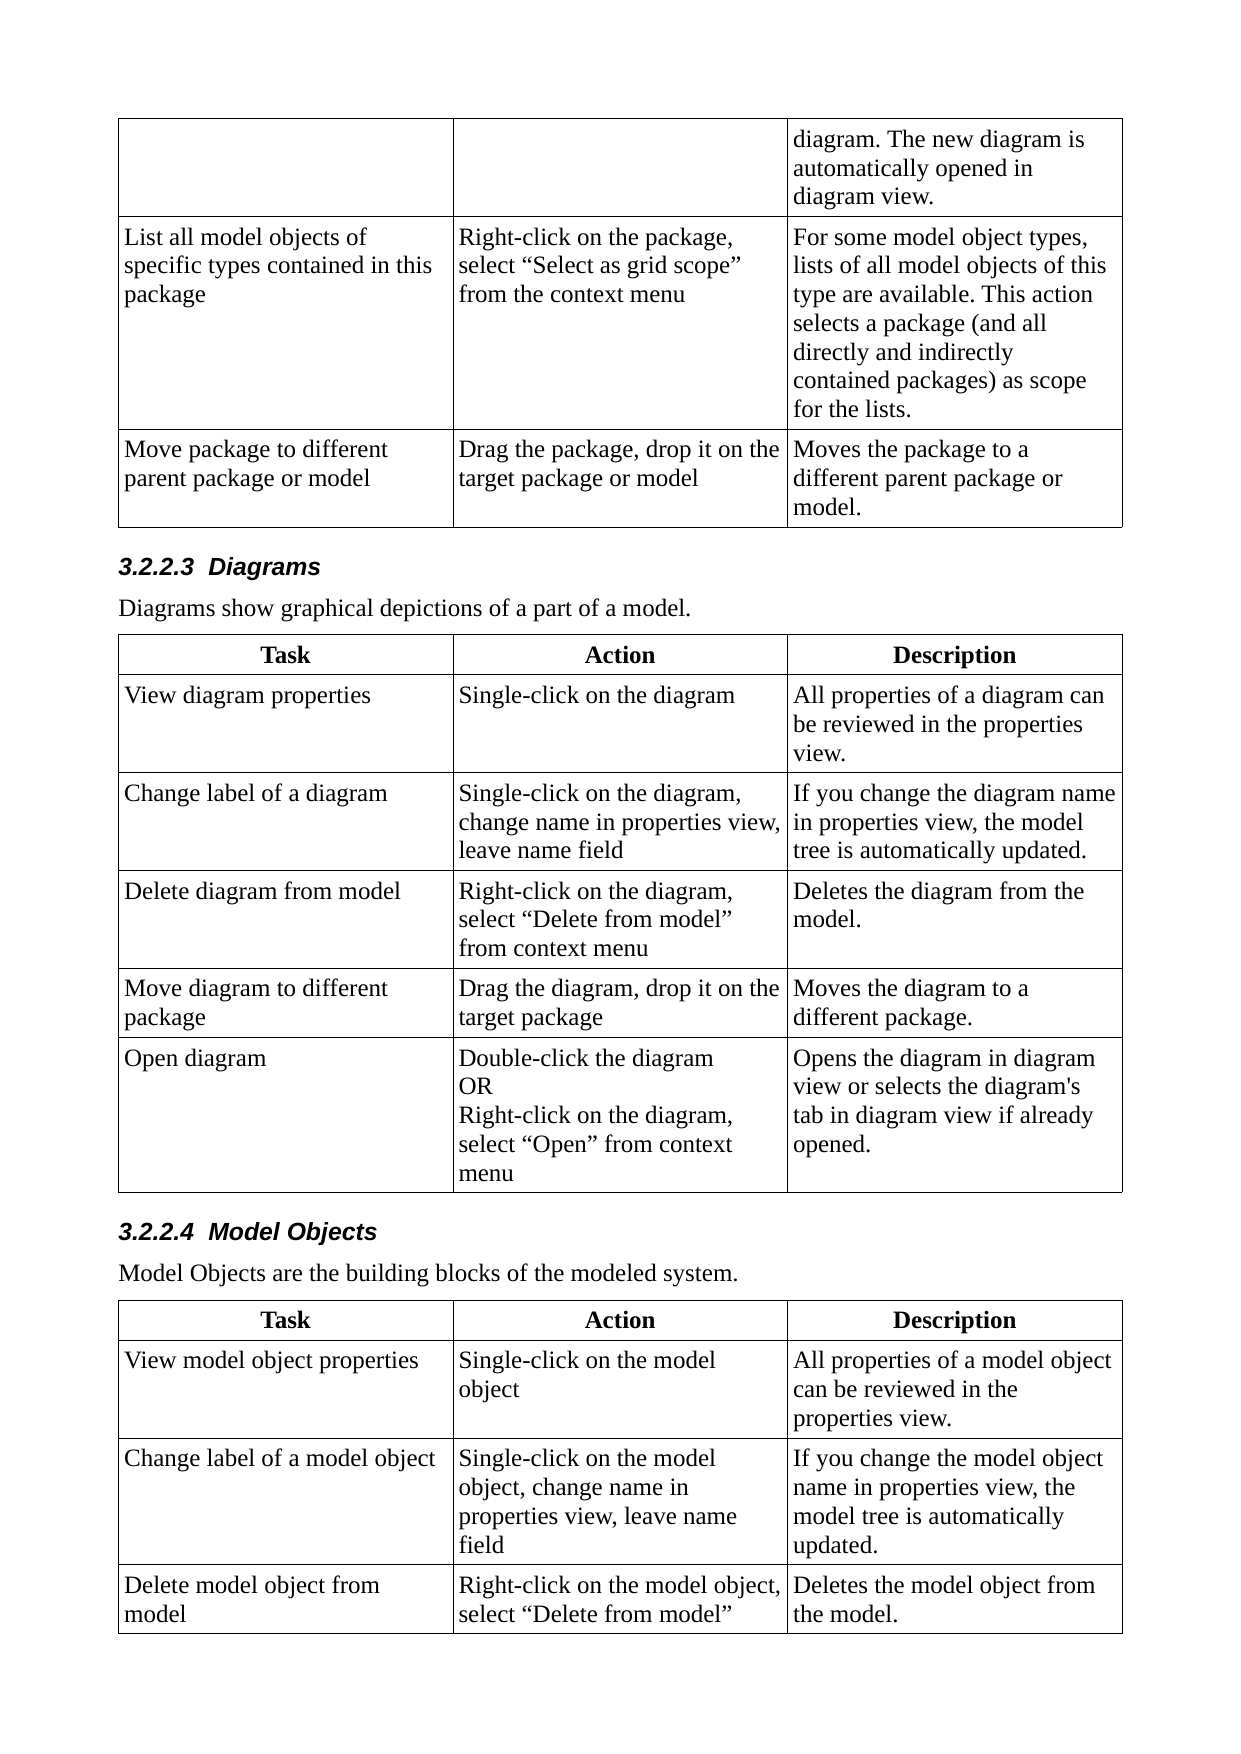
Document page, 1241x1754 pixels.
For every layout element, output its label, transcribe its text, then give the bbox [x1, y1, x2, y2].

table_cell Move diagram to different package [119, 969, 453, 1037]
table_cell Opens the diagram in diagram view or selects the diagram's tab in diagram view if already opened. [788, 1038, 1122, 1192]
table_cell Change label of a diagram [119, 773, 453, 870]
table_cell Moves the package to a different parent package or model. [788, 430, 1122, 527]
table_cell Delete diagram from model [119, 871, 453, 968]
table_cell For some model object types, lists of all model objects of this type are available. This action selects a package (and all directly and indirectly contained packages) as scope for the lists. [788, 217, 1122, 429]
table_cell Deletes the model object from the model. [788, 1565, 1122, 1633]
table_header Action [454, 1301, 787, 1340]
table_cell Drag the package, drop it on the target package or model [454, 430, 787, 527]
table_cell Right-click on the package, select “Select as grid scope” from the context menu [454, 217, 787, 429]
table_cell Single-click on the model object [454, 1341, 787, 1438]
table_header Description [788, 1301, 1122, 1340]
table_cell List all model objects of specific types contained in this package [119, 217, 453, 429]
table_cell Deletes the diagram from the model. [788, 871, 1122, 968]
table_header Action [454, 635, 787, 674]
table_cell Single-click on the model object, change name in properties view, leave name field [454, 1439, 787, 1564]
table_cell Open diagram [119, 1038, 453, 1192]
table_cell diagram. The new diagram is automatically opened in diagram view. [788, 119, 1122, 216]
table_cell [454, 119, 787, 216]
table_header Description [788, 635, 1122, 674]
table_cell View model object properties [119, 1341, 453, 1438]
text Model Objects are the building blocks of the modeled system. [118, 1258, 1122, 1287]
table_cell Single-click on the diagram [454, 675, 787, 772]
table_cell Moves the diagram to a different package. [788, 969, 1122, 1037]
text Diagrams show graphical depictions of a part of a model. [118, 593, 1122, 621]
table_cell Drag the diagram, drop it on the target package [454, 969, 787, 1037]
table_header Task [119, 635, 453, 674]
table_cell All properties of a model object can be reviewed in the properties view. [788, 1341, 1122, 1438]
table_cell Right-click on the model object, select “Delete from model” [454, 1565, 787, 1633]
subtitle Model Objects [118, 1217, 1122, 1246]
table_cell Delete model object from model [119, 1565, 453, 1633]
subtitle Diagrams [118, 552, 1122, 580]
table_cell Change label of a model object [119, 1439, 453, 1564]
table_cell Single-click on the diagram, change name in properties view, leave name field [454, 773, 787, 870]
table_cell If you change the model object name in properties view, the model tree is automatically updated. [788, 1439, 1122, 1564]
table_cell All properties of a diagram can be reviewed in the properties view. [788, 675, 1122, 772]
table_header Task [119, 1301, 453, 1340]
table_cell Move package to different parent package or model [119, 430, 453, 527]
table_cell Right-click on the diagram, select “Delete from model” from context menu [454, 871, 787, 968]
table_cell If you change the diagram name in properties view, the model tree is automatically updated. [788, 773, 1122, 870]
table_cell [119, 119, 453, 216]
table_cell Double-click the diagram OR Right-click on the diagram, select “Open” from context menu [454, 1038, 787, 1192]
table_cell View diagram properties [119, 675, 453, 772]
